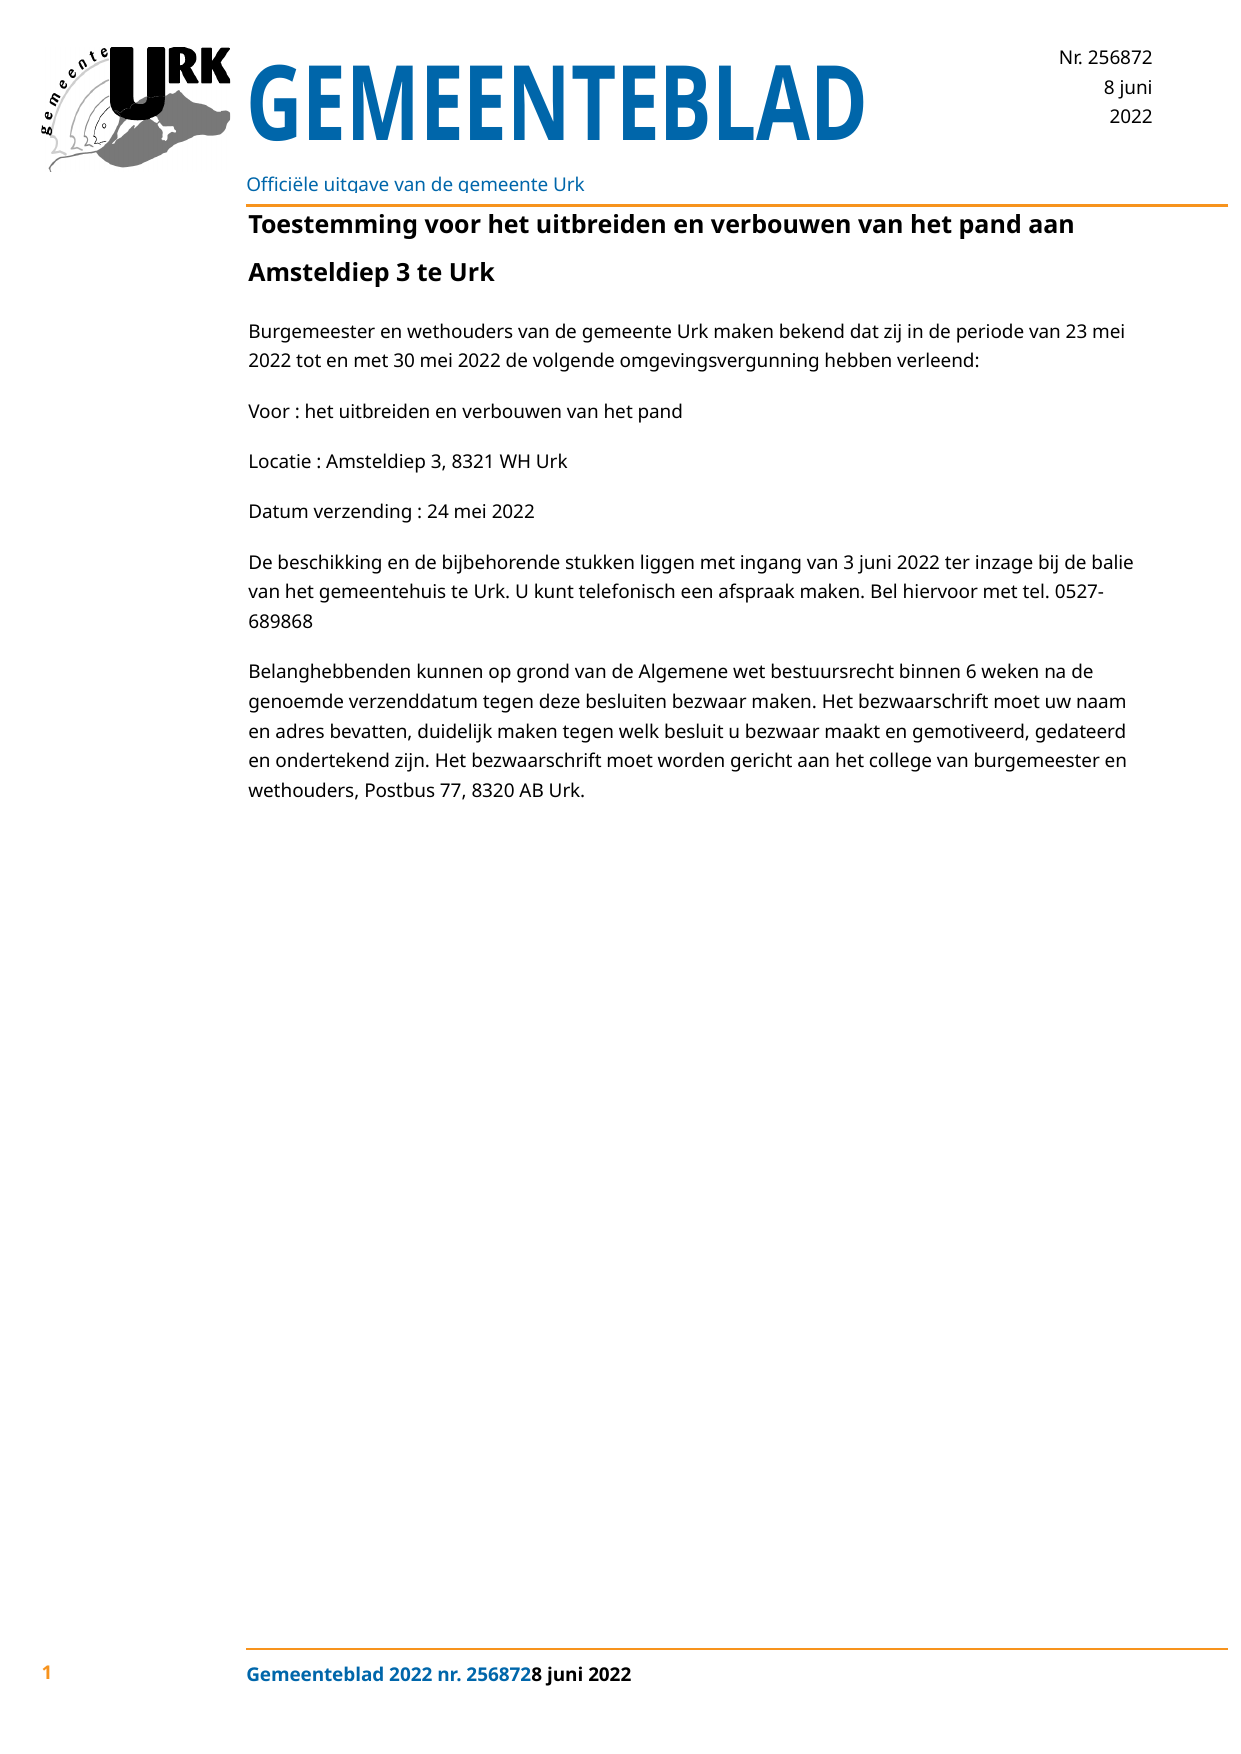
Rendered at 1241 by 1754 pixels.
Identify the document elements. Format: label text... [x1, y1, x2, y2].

text Belanghebbenden kunnen op grond van de Algemene wet bestuursrecht binnen 6 weken na de genoemde verzenddatum tegen deze besluiten bezwaar maken. Het bezwaarschrift moet uw naam en adres bevatten, duidelijk maken tegen welk besluit u bezwaar maakt en gemotiveerd, gedateerd en ondertekend zijn. Het bezwaarschrift moet worden gericht aan het college van burgemeester en wethouders, Postbus 77, 8320 AB Urk. [248, 659, 1152, 803]
text Toestemming voor het uitbreiden en verbouwen van het pand aan Amsteldiep 3 te Urk [248, 207, 1152, 288]
text Burgemeester en wethouders van de gemeente Urk maken bekend dat zij in de periode van 23 mei 2022 tot en met 30 mei 2022 de volgende omgevingsvergunning hebben verleend: [248, 318, 1152, 373]
text Datum verzending : 24 mei 2022 [248, 499, 1152, 524]
text Voor : het uitbreiden en verbouwen van het pand [248, 398, 1152, 424]
text Locatie : Amsteldiep 3, 8321 WH Urk [248, 448, 1152, 474]
text De beschikking en de bijbehorende stukken liggen met ingang van 3 juni 2022 ter inzage bij de balie van het gemeentehuis te Urk. U kunt telefonisch een afspraak maken. Bel hiervoor met tel. 0527-689868 [248, 549, 1152, 634]
picture [41, 47, 231, 172]
